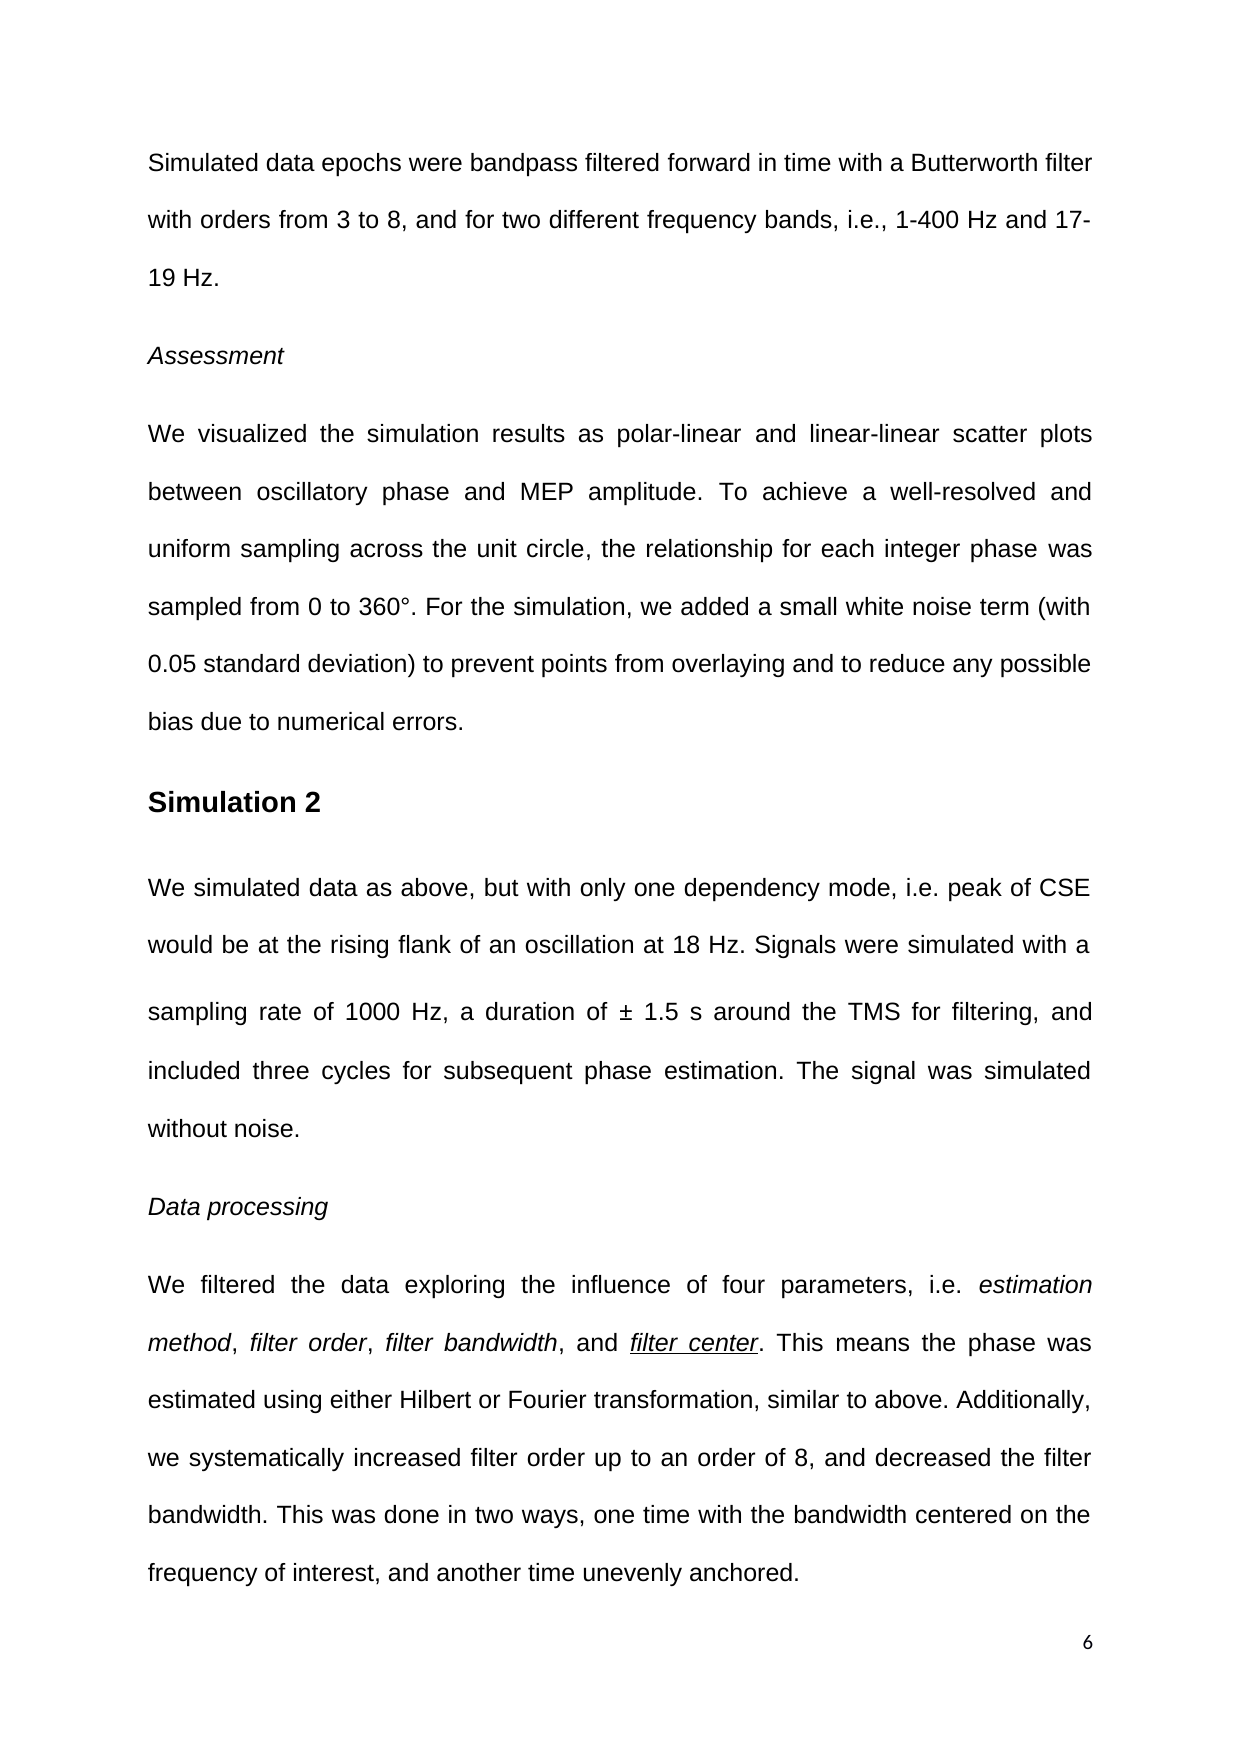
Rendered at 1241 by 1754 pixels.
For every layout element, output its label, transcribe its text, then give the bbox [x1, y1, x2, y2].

text Assessment [148, 341, 1093, 370]
text Simulation 2 [148, 785, 1093, 819]
text We filtered the data exploring the influence of four parameters, i.e. estimation method, filter order, filter bandwidth, and filter center. This means the phase was estimated using either Hilbert or Fourier transformation, similar to above. Additionally, we systematically increased filter order up to an order of 8, and decreased the filter bandwidth. This was done in two ways, one time with the bandwidth centered on the frequency of interest, and another time unevenly anchored. [148, 1270, 1093, 1587]
text We visualized the simulation results as polar-linear and linear-linear scatter plots between oscillatory phase and MEP amplitude. To achieve a well-resolved and uniform sampling across the unit circle, the relationship for each integer phase was sampled from 0 to 360°. For the simulation, we added a small white noise term (with 0.05 standard deviation) to prevent points from overlaying and to reduce any possible bias due to numerical errors. [148, 419, 1093, 736]
text Data processing [148, 1192, 1093, 1221]
text We simulated data as above, but with only one dependency mode, i.e. peak of CSE would be at the rising flank of an oscillation at 18 Hz. Signals were simulated with a sampling rate of 1000 Hz, a duration of ± 1.5 s around the TMS for filtering, and included three cycles for subsequent phase estimation. The signal was simulated without noise. [148, 873, 1093, 1142]
text Simulated data epochs were bandpass filtered forward in time with a Butterworth filter with orders from 3 to 8, and for two different frequency bands, i.e., 1-400 Hz and 17-19 Hz. [148, 148, 1093, 291]
